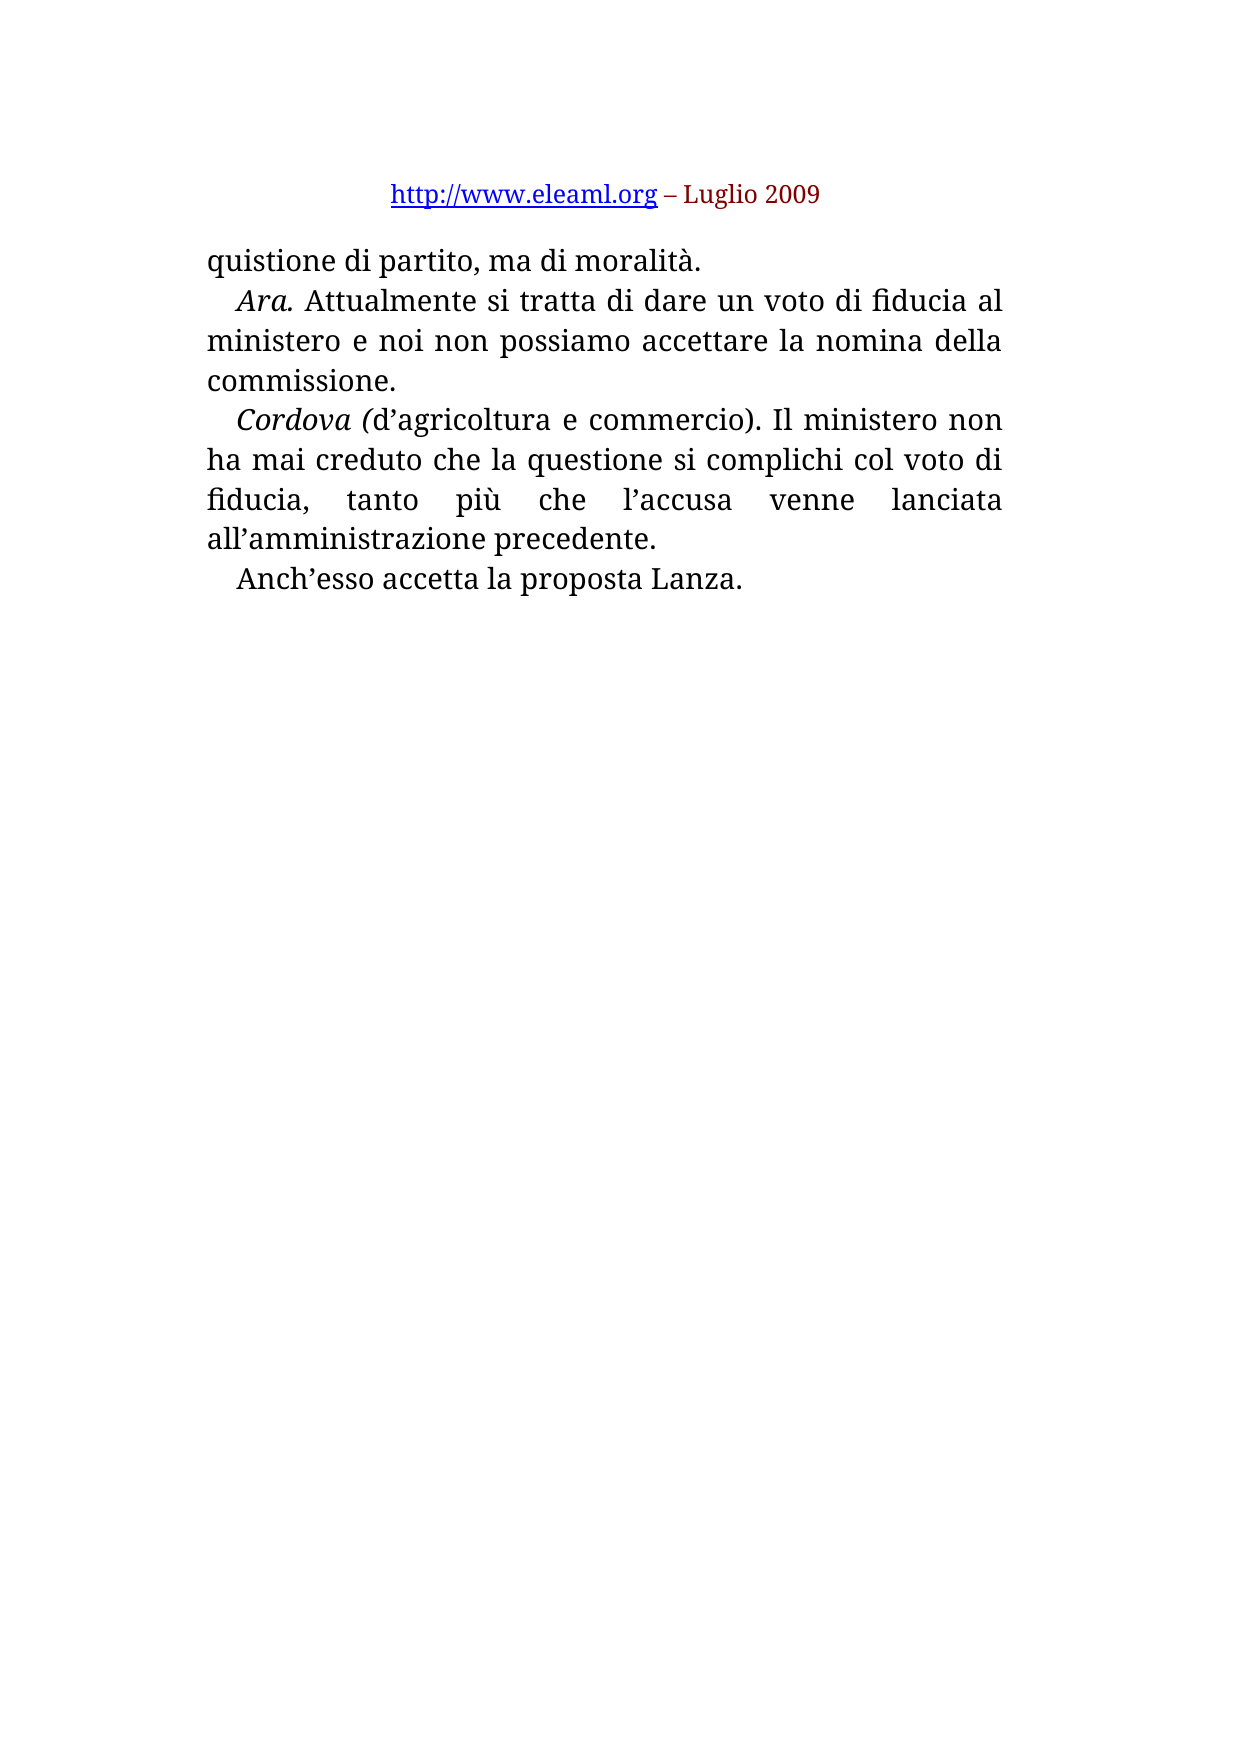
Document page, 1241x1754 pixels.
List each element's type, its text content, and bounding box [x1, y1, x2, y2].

text Anch’esso accetta la proposta Lanza. [207, 558, 1004, 598]
text Cordova (d’agricoltura e commercio). Il ministero non ha mai creduto che la questione si complichi col voto di fiducia, tanto più che l’accusa venne lanciata all’amministrazione precedente. [207, 399, 1004, 558]
text quistione di partito, ma di moralità. [207, 241, 1004, 280]
text Ara. Attualmente si tratta di dare un voto di fiducia al ministero e noi non possiamo accettare la nomina della commissione. [207, 280, 1004, 399]
